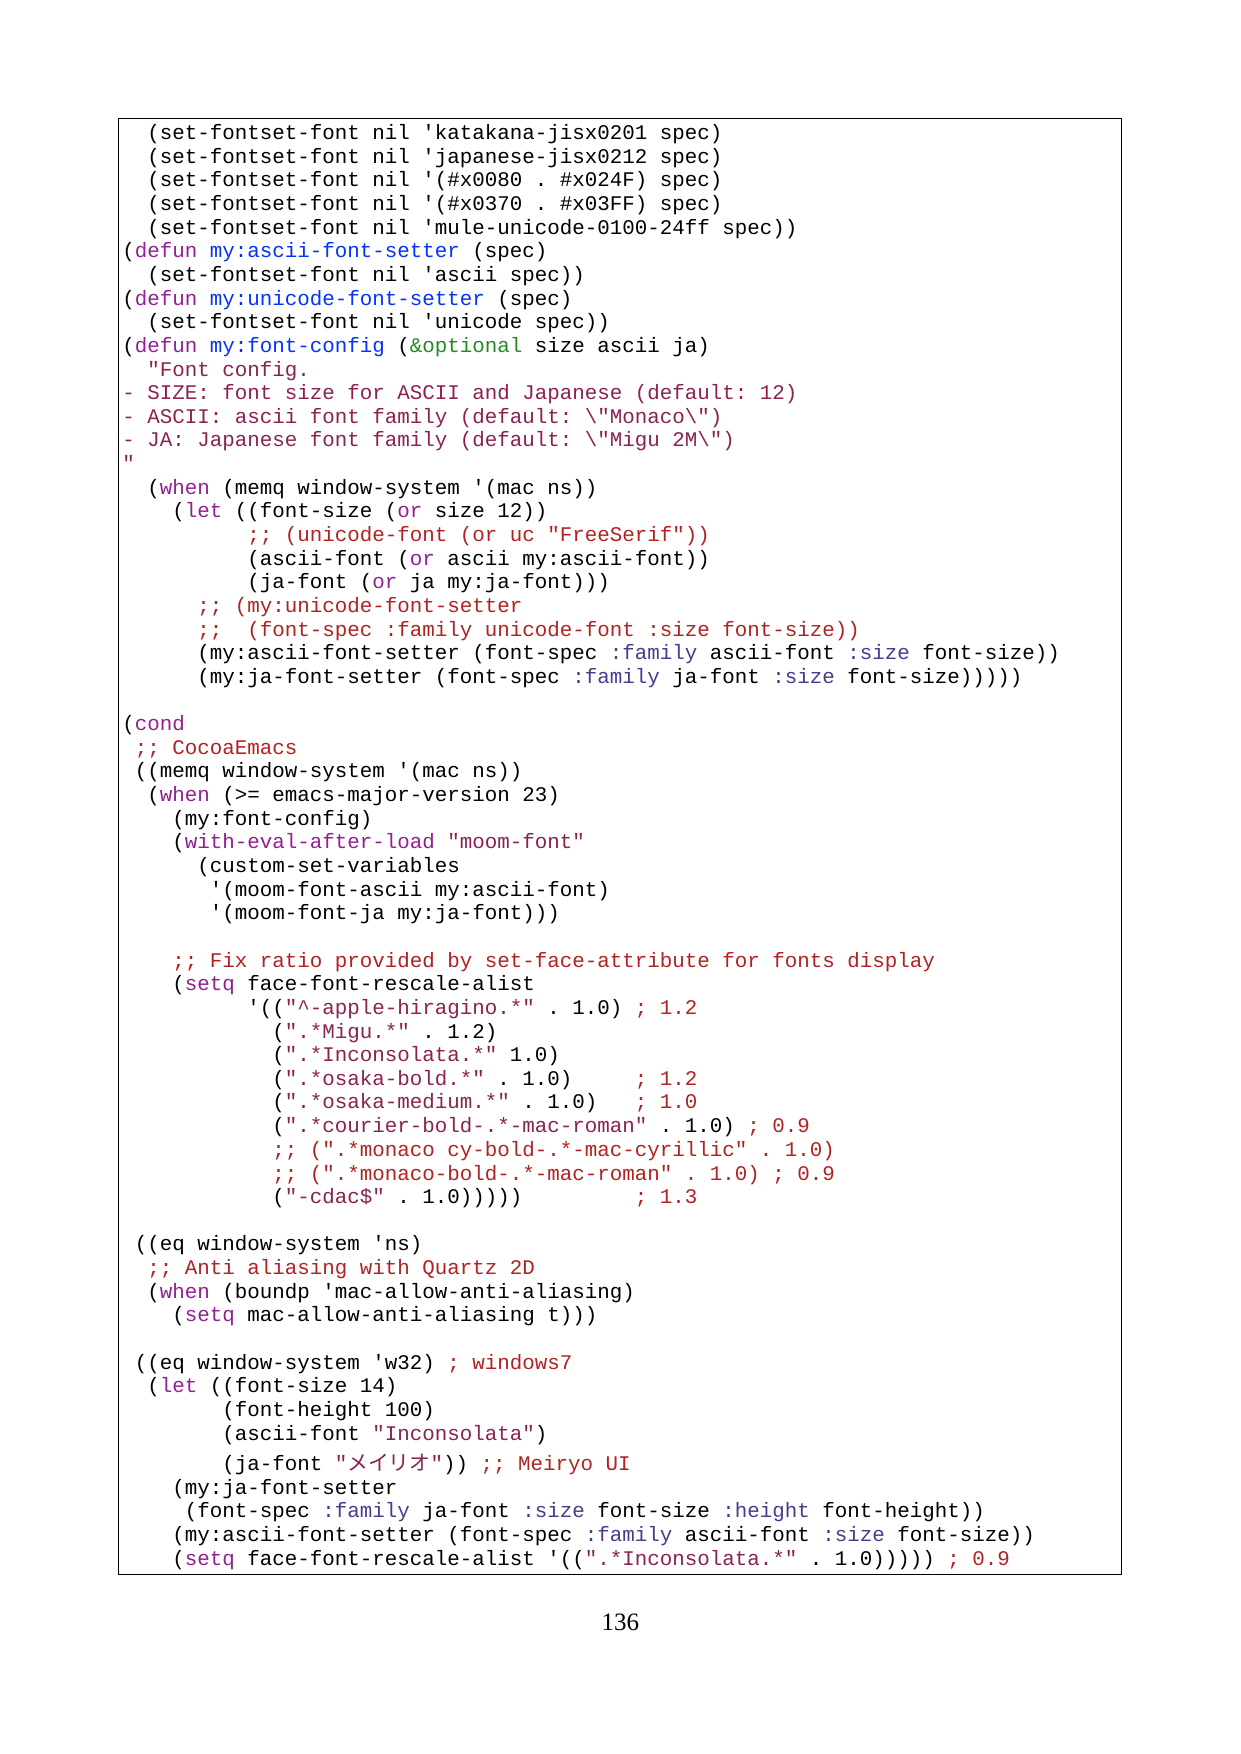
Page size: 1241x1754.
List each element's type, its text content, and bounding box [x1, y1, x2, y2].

text ;; CocoaEmacs [119, 733, 1121, 757]
text "Font config. [119, 354, 1121, 378]
text - SIZE: font size for ASCII and Japanese (default: 12) [119, 378, 1121, 402]
text (let ((font-size 14) [119, 1371, 1121, 1395]
text (set-fontset-font nil '(#x0080 . #x024F) spec) [119, 165, 1121, 189]
text (set-fontset-font nil 'ascii spec)) [119, 260, 1121, 284]
text (when (>= emacs-major-version 23) [119, 780, 1121, 804]
text ;; Fix ratio provided by set-face-attribute for fonts display [119, 946, 1121, 969]
text ((eq window-system 'ns) [119, 1229, 1121, 1253]
text (let ((font-size (or size 12)) [119, 496, 1121, 520]
text (custom-set-variables [119, 851, 1121, 875]
text (my:ascii-font-setter (font-spec :family ascii-font :size font-size)) [119, 1520, 1121, 1544]
text (".*Migu.*" . 1.2) [119, 1017, 1121, 1040]
text (".*courier-bold-.*-mac-roman" . 1.0) ; 0.9 [119, 1111, 1121, 1135]
text (setq face-font-rescale-alist '((".*Inconsolata.*" . 1.0))))) ; 0.9 [119, 1544, 1121, 1574]
text - ASCII: ascii font family (default: \"Monaco\") [119, 402, 1121, 426]
text (".*Inconsolata.*" 1.0) [119, 1040, 1121, 1064]
text ;; (".*monaco cy-bold-.*-mac-cyrillic" . 1.0) [119, 1135, 1121, 1158]
text (defun my:unicode-font-setter (spec) [119, 284, 1121, 307]
text (ja-font "メイリオ")) ;; Meiryo UI [119, 1442, 1121, 1473]
text (set-fontset-font nil 'japanese-jisx0212 spec) [119, 142, 1121, 165]
text (ascii-font (or ascii my:ascii-font)) [119, 544, 1121, 567]
text (setq face-font-rescale-alist [119, 969, 1121, 993]
text " [119, 449, 1121, 473]
text (defun my:ascii-font-setter (spec) [119, 236, 1121, 260]
text (ascii-font "Inconsolata") [119, 1419, 1121, 1442]
text (set-fontset-font nil '(#x0370 . #x03FF) spec) [119, 189, 1121, 213]
text '(("^-apple-hiragino.*" . 1.0) ; 1.2 [119, 993, 1121, 1017]
text (when (boundp 'mac-allow-anti-aliasing) [119, 1277, 1121, 1300]
text ((memq window-system '(mac ns)) [119, 757, 1121, 780]
text (cond [119, 709, 1121, 733]
text ("-cdac$" . 1.0))))) ; 1.3 [119, 1182, 1121, 1206]
text (".*osaka-bold.*" . 1.0) ; 1.2 [119, 1064, 1121, 1088]
text (when (memq window-system '(mac ns)) [119, 473, 1121, 496]
text (".*osaka-medium.*" . 1.0) ; 1.0 [119, 1088, 1121, 1111]
text '(moom-font-ascii my:ascii-font) [119, 875, 1121, 898]
text (defun my:font-config (&optional size ascii ja) [119, 331, 1121, 354]
text (my:ja-font-setter (font-spec :family ja-font :size font-size))))) [119, 662, 1121, 686]
text (font-height 100) [119, 1395, 1121, 1419]
text ;; (".*monaco-bold-.*-mac-roman" . 1.0) ; 0.9 [119, 1158, 1121, 1182]
text ;; Anti aliasing with Quartz 2D [119, 1253, 1121, 1277]
text ;; (font-spec :family unicode-font :size font-size)) [119, 615, 1121, 638]
text (set-fontset-font nil 'mule-unicode-0100-24ff spec)) [119, 213, 1121, 236]
text ((eq window-system 'w32) ; windows7 [119, 1348, 1121, 1371]
text (my:font-config) [119, 804, 1121, 827]
text '(moom-font-ja my:ja-font))) [119, 898, 1121, 922]
text ;; (unicode-font (or uc "FreeSerif")) [119, 520, 1121, 544]
text (set-fontset-font nil 'unicode spec)) [119, 307, 1121, 331]
text (setq mac-allow-anti-aliasing t))) [119, 1300, 1121, 1324]
text (ja-font (or ja my:ja-font))) [119, 567, 1121, 591]
text (my:ascii-font-setter (font-spec :family ascii-font :size font-size)) [119, 638, 1121, 662]
text - JA: Japanese font family (default: \"Migu 2M\") [119, 426, 1121, 449]
text ;; (my:unicode-font-setter [119, 591, 1121, 615]
text (with-eval-after-load "moom-font" [119, 827, 1121, 851]
text (my:ja-font-setter [119, 1473, 1121, 1496]
text (font-spec :family ja-font :size font-size :height font-height)) [119, 1496, 1121, 1520]
text (set-fontset-font nil 'katakana-jisx0201 spec) [119, 119, 1121, 142]
